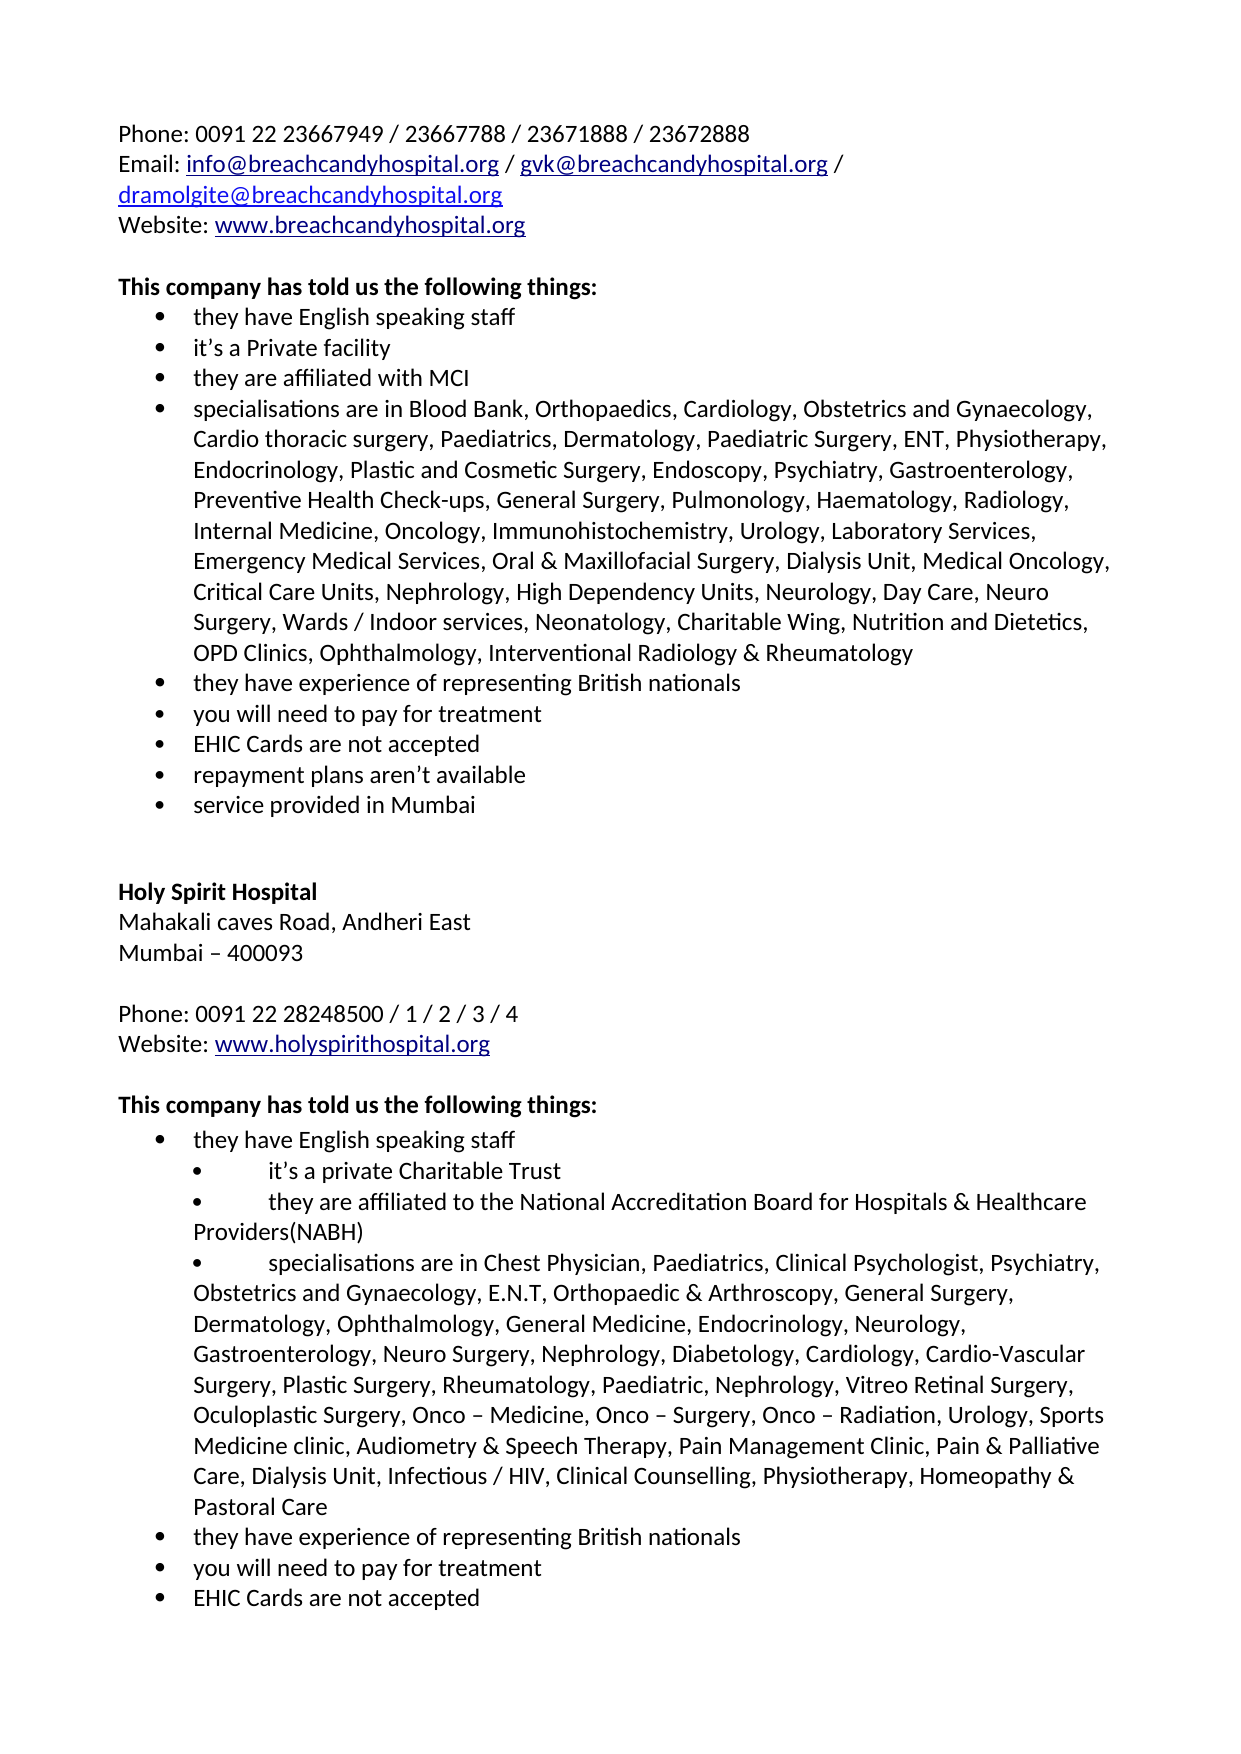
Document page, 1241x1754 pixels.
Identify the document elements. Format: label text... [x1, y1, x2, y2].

text Holy Spirit Hospital [118, 876, 1122, 906]
list EHIC Cards are not accepted [156, 1582, 1122, 1613]
text Mumbai – 400093 [118, 937, 1122, 967]
list you will need to pay for treatment [156, 1552, 1122, 1582]
text This company has told us the following things: [118, 1089, 1122, 1120]
list they are affiliated with MCI [156, 362, 1122, 393]
list they are affiliated to the National Accreditation Board for Hospitals & Healthcare Providers(NABH) [193, 1186, 1122, 1247]
list specialisations are in Blood Bank, Orthopaedics, Cardiology, Obstetrics and Gynaecology, Cardio thoracic surgery, Paediatrics, Dermatology, Paediatric Surgery, ENT, Physiotherapy, Endocrinology, Plastic and Cosmetic Surgery, Endoscopy, Psychiatry, Gastroenterology, Preventive Health Check-ups, General Surgery, Pulmonology, Haematology, Radiology, Internal Medicine, Oncology, Immunohistochemistry, Urology, Laboratory Services, Emergency Medical Services, Oral & Maxillofacial Surgery, Dialysis Unit, Medical Oncology, Critical Care Units, Nephrology, High Dependency Units, Neurology, Day Care, Neuro Surgery, Wards / Indoor services, Neonatology, Charitable Wing, Nutrition and Dietetics, OPD Clinics, Ophthalmology, Interventional Radiology & Rheumatology [156, 393, 1122, 667]
list service provided in Mumbai [156, 789, 1122, 820]
list they have experience of representing British nationals [156, 1521, 1122, 1552]
list they have English speaking staff [156, 301, 1122, 332]
text Website: www.holyspirithospital.org [118, 1028, 1122, 1059]
list it’s a Private facility [156, 332, 1122, 362]
list specialisations are in Chest Physician, Paediatrics, Clinical Psychologist, Psychiatry, Obstetrics and Gynaecology, E.N.T, Orthopaedic & Arthroscopy, General Surgery, Dermatology, Ophthalmology, General Medicine, Endocrinology, Neurology, Gastroenterology, Neuro Surgery, Nephrology, Diabetology, Cardiology, Cardio-Vascular Surgery, Plastic Surgery, Rheumatology, Paediatric, Nephrology, Vitreo Retinal Surgery, Oculoplastic Surgery, Onco – Medicine, Onco – Surgery, Onco – Radiation, Urology, Sports Medicine clinic, Audiometry & Speech Therapy, Pain Management Clinic, Pain & Palliative Care, Dialysis Unit, Infectious / HIV, Clinical Counselling, Physiotherapy, Homeopathy & Pastoral Care [193, 1247, 1122, 1521]
list it’s a private Charitable Trust [193, 1155, 1122, 1186]
list they have English speaking staff [156, 1124, 1122, 1155]
text Phone: 0091 22 28248500 / 1 / 2 / 3 / 4 [118, 998, 1122, 1028]
text Phone: 0091 22 23667949 / 23667788 / 23671888 / 23672888 Email: info@breachcandyhospital.org / gvk@breachcandyhospital.org / dramolgite@breachcandyhospital.org Website: www.breachcandyhospital.org This company has told us the following things: [118, 118, 1122, 301]
list EHIC Cards are not accepted [156, 728, 1122, 759]
list you will need to pay for treatment [156, 698, 1122, 728]
list repayment plans aren’t available [156, 759, 1122, 789]
list they have experience of representing British nationals [156, 667, 1122, 698]
text Mahakali caves Road, Andheri East [118, 906, 1122, 937]
